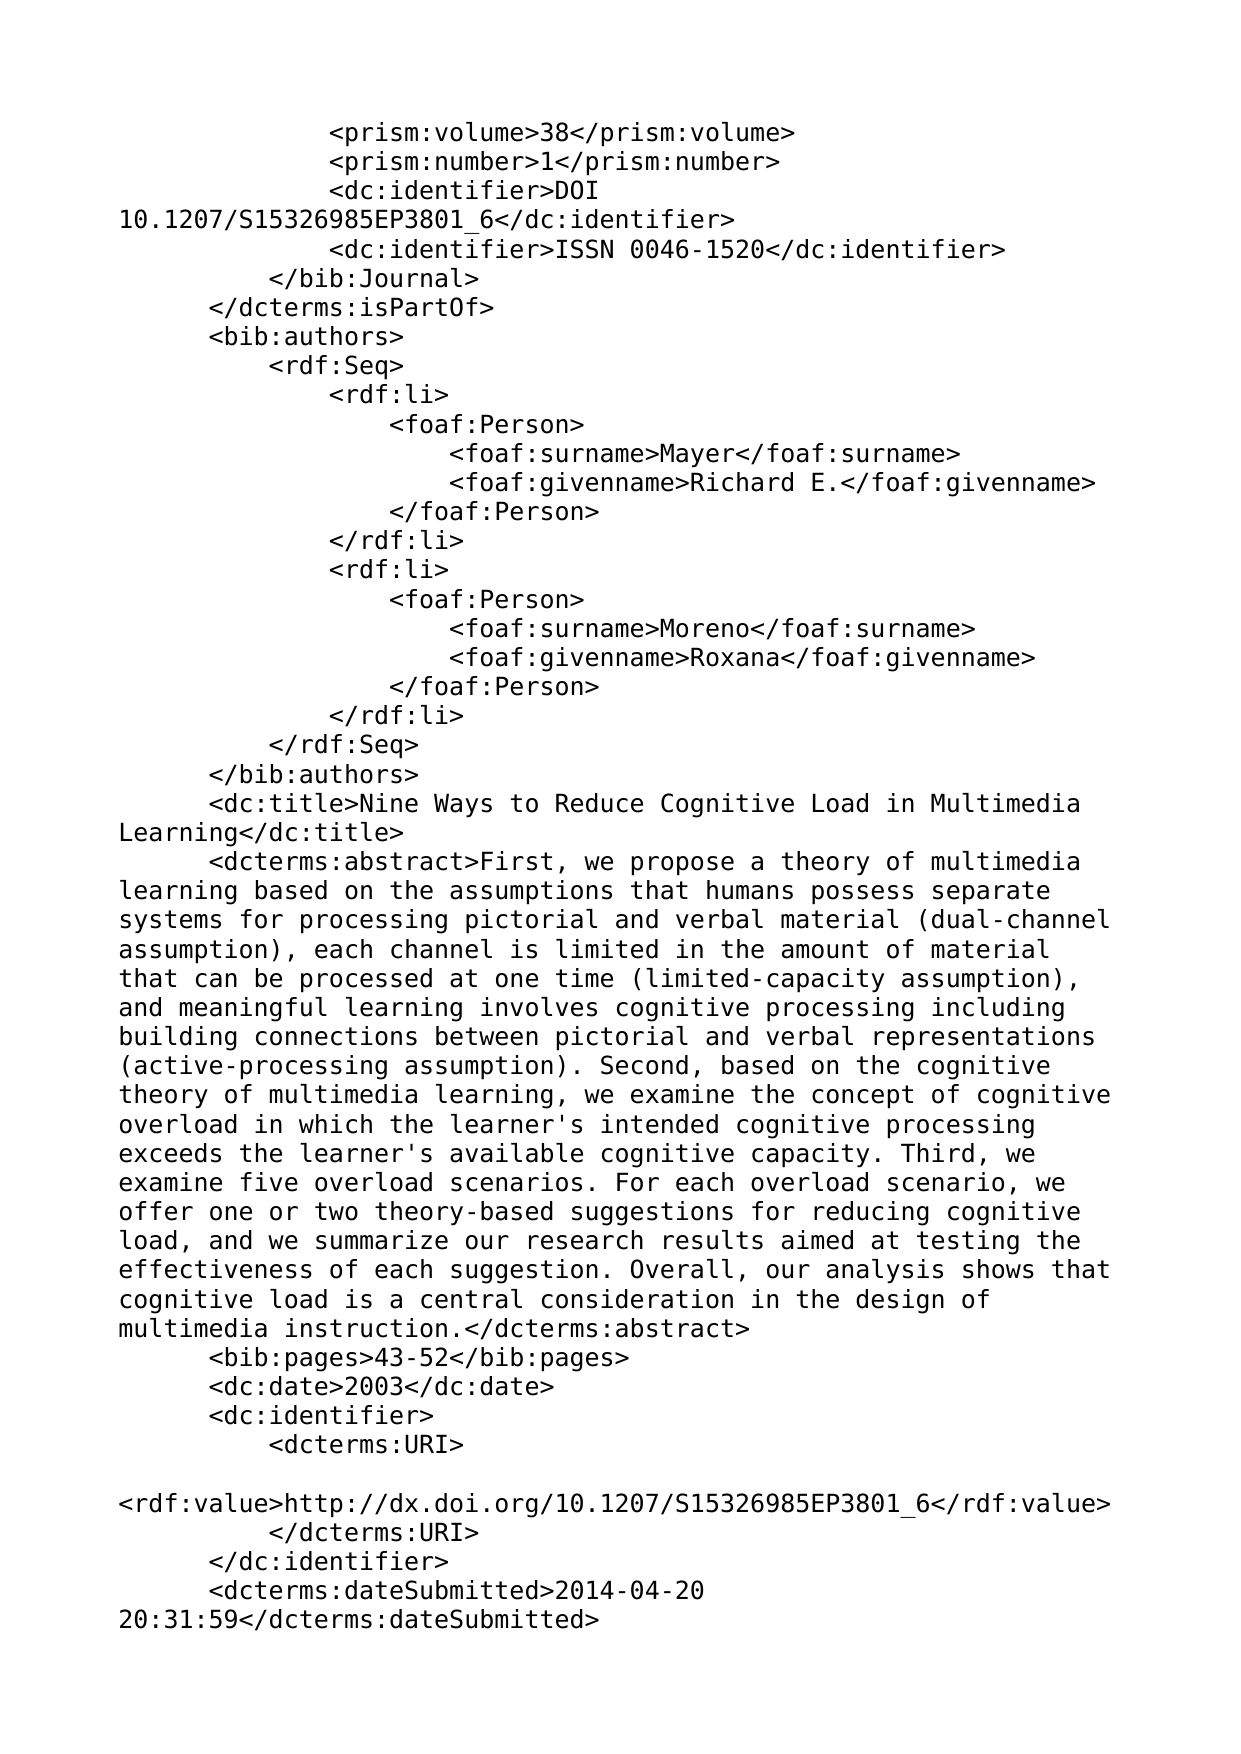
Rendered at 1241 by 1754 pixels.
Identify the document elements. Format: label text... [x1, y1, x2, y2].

text <prism:volume>38</prism:volume> <prism:number>1</prism:number> <dc:identifier>DOI 10.1207/S15326985EP3801_6</dc:identifier> <dc:identifier>ISSN 0046-1520</dc:identifier> </bib:Journal> </dcterms:isPartOf> <bib:authors> <rdf:Seq> <rdf:li> <foaf:Person> <foaf:surname>Mayer</foaf:surname> <foaf:givenname>Richard E.</foaf:givenname> </foaf:Person> </rdf:li> <rdf:li> <foaf:Person> <foaf:surname>Moreno</foaf:surname> <foaf:givenname>Roxana</foaf:givenname> </foaf:Person> </rdf:li> </rdf:Seq> </bib:authors> <dc:title>Nine Ways to Reduce Cognitive Load in Multimedia Learning</dc:title> <dcterms:abstract>First, we propose a theory of multimedia learning based on the assumptions that humans possess separate systems for processing pictorial and verbal material (dual-channel assumption), each channel is limited in the amount of material that can be processed at one time (limited-capacity assumption), and meaningful learning involves cognitive processing including building connections between pictorial and verbal representations (active-processing assumption). Second, based on the cognitive theory of multimedia learning, we examine the concept of cognitive overload in which the learner's intended cognitive processing exceeds the learner's available cognitive capacity. Third, we examine five overload scenarios. For each overload scenario, we offer one or two theory-based suggestions for reducing cognitive load, and we summarize our research results aimed at testing the effectiveness of each suggestion. Overall, our analysis shows that cognitive load is a central consideration in the design of multimedia instruction.</dcterms:abstract> <bib:pages>43-52</bib:pages> <dc:date>2003</dc:date> <dc:identifier> <dcterms:URI> <rdf:value>http://dx.doi.org/10.1207/S15326985EP3801_6</rdf:value> </dcterms:URI> </dc:identifier> <dcterms:dateSubmitted>2014-04-20 20:31:59</dcterms:dateSubmitted> [118, 118, 1122, 1635]
